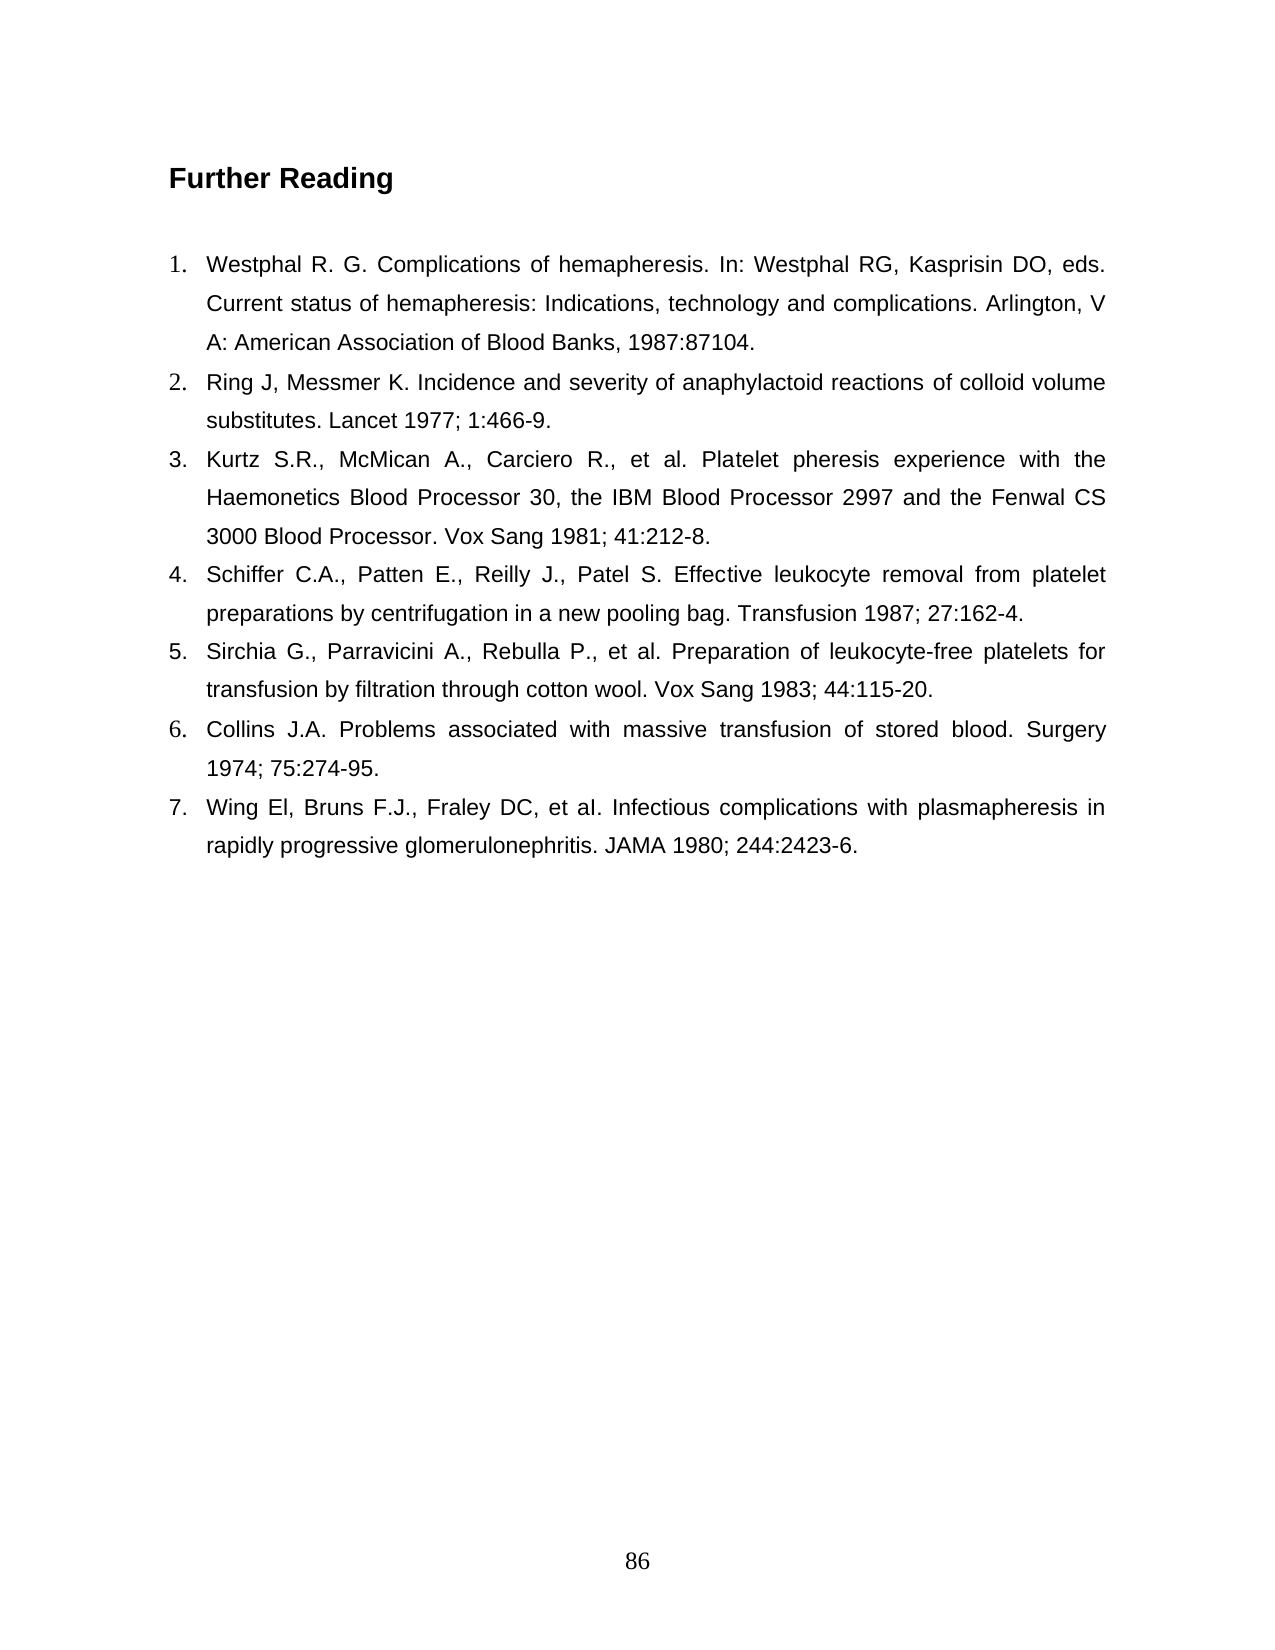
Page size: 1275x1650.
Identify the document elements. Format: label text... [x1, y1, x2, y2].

list Kurtz S.R., McMican A., Carciero R., et al. Pla­telet pheresis experience with the Haemonet­ics Blood Processor 30, the IBM Blood Pro­cessor 2997 and the Fenwal CS 3000 Blood Processor. Vox Sang 1981; 41:212-8. [169, 447, 1106, 549]
subtitle Further Reading [169, 162, 1106, 195]
list Ring J, Messmer K. Incidence and severity of anaphylactoid reactions of colloid volume substitutes. Lancet 1977; 1:466-9. [169, 368, 1106, 434]
list Sirchia G., Parravicini A., Rebulla P., et al. Preparation of leukocyte-free platelets for transfusion by filtration through cotton wool. Vox Sang 1983; 44:115-20. [169, 639, 1106, 703]
list Collins J.A. Problems associated with mas­sive transfusion of stored blood. Surgery 1974; 75:274-95. [169, 716, 1106, 782]
list Wing El, Bruns F.J., Fraley DC, et aI. Infectious complications with plasmapheresis in rapidly progressive glomerulonephritis. JAMA 1980; 244:2423-6. [169, 794, 1106, 859]
list Schiffer C.A., Patten E., Reilly J., Patel S. Effec­tive leukocyte removal from platelet prepa­rations by centrifugation in a new pooling bag. Transfusion 1987; 27:162-4. [169, 562, 1106, 626]
list Westphal R. G. Complications of hemapher­esis. In: Westphal RG, Kasprisin DO, eds. Current status of hemapheresis: Indications, technology and complications. Arlington, V A: American Association of Blood Banks, 1987:87­104. [169, 250, 1106, 355]
